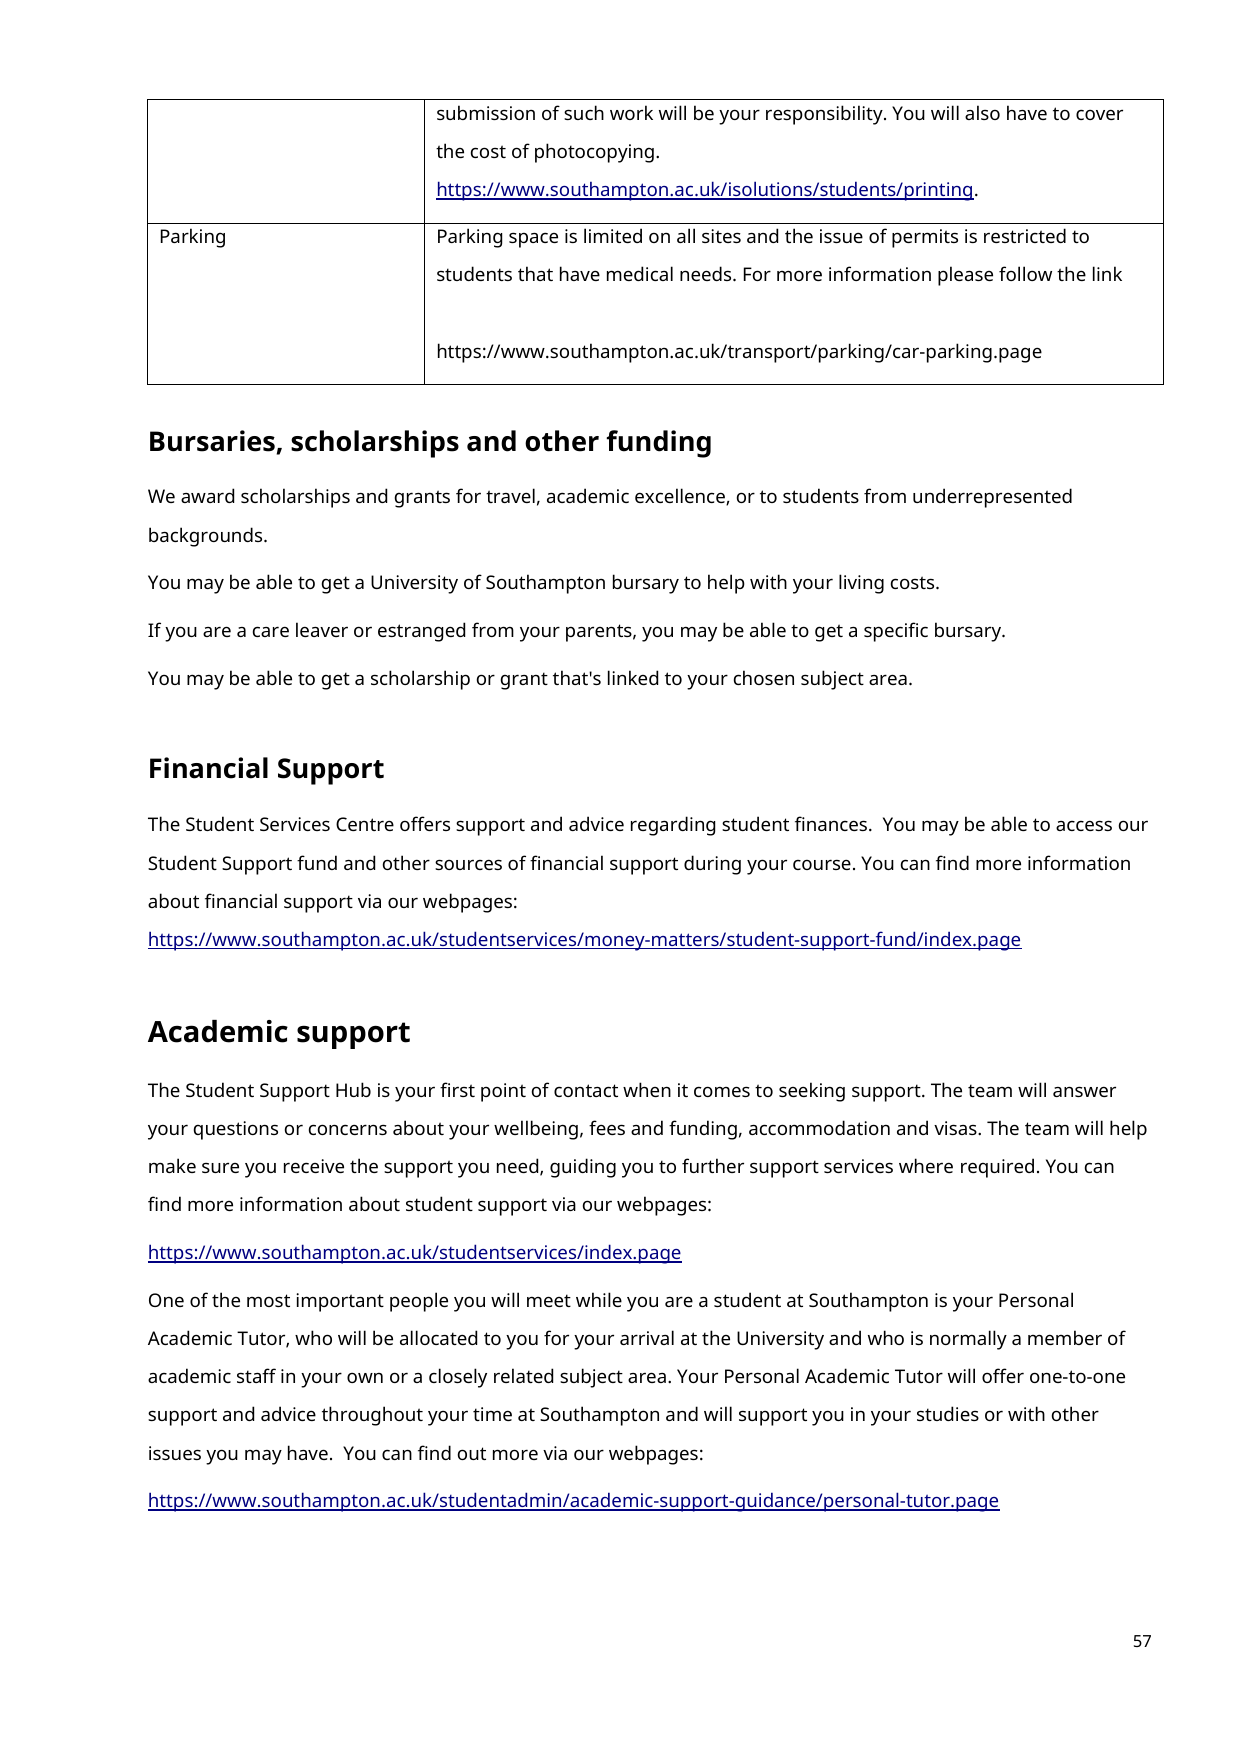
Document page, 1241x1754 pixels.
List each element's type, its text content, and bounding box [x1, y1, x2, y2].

text We award scholarships and grants for travel, academic excellence, or to students from underrepresented backgrounds. [148, 484, 1152, 548]
text If you are a care leaver or estranged from your parents, you may be able to get a specific bursary. [148, 617, 1152, 643]
text The Student Services Centre offers support and advice regarding student finances. You may be able to access our Student Support fund and other sources of financial support during your course. You can find more information about financial support via our webpages: https://www.southampton.ac.uk/studentservices/money-matters/student-support-fund/index.page [148, 812, 1152, 952]
table_cell [148, 100, 424, 222]
text You may be able to get a scholarship or grant that's linked to your chosen subject area. [148, 665, 1152, 690]
subtitle Academic support [148, 1011, 1152, 1051]
text One of the most important people you will meet while you are a student at Southampton is your Personal Academic Tutor, who will be allocated to you for your arrival at the University and who is normally a member of academic staff in your own or a closely related subject area. Your Personal Academic Tutor will offer one-to-one support and advice throughout your time at Southampton and will support you in your studies or with other issues you may have. You can find out more via our webpages: [148, 1287, 1152, 1465]
subtitle Bursaries, scholarships and other funding [148, 422, 1152, 459]
text The Student Support Hub is your first point of contact when it comes to seeking support. The team will answer your questions or concerns about your wellbeing, fees and funding, accommodation and visas. The team will help make sure you receive the support you need, guiding you to further support services where required. You can find more information about student support via our webpages: [148, 1077, 1152, 1217]
text https://www.southampton.ac.uk/studentservices/index.page [148, 1239, 1152, 1265]
table_cell submission of such work will be your responsibility. You will also have to cover the cost of photocopying. https://www.southampton.ac.uk/isolutions/students/printing. [425, 100, 1163, 222]
table_cell Parking space is limited on all sites and the issue of permits is restricted to students that have medical needs. For more information please follow the link https://www.southampton.ac.uk/transport/parking/car-parking.page [425, 224, 1163, 384]
text https://www.southampton.ac.uk/studentadmin/academic-support-guidance/personal-tutor.page [148, 1487, 1152, 1513]
subtitle Financial Support [148, 750, 1152, 787]
text You may be able to get a University of Southampton bursary to help with your living costs. [148, 570, 1152, 595]
table_cell Parking [148, 224, 424, 384]
